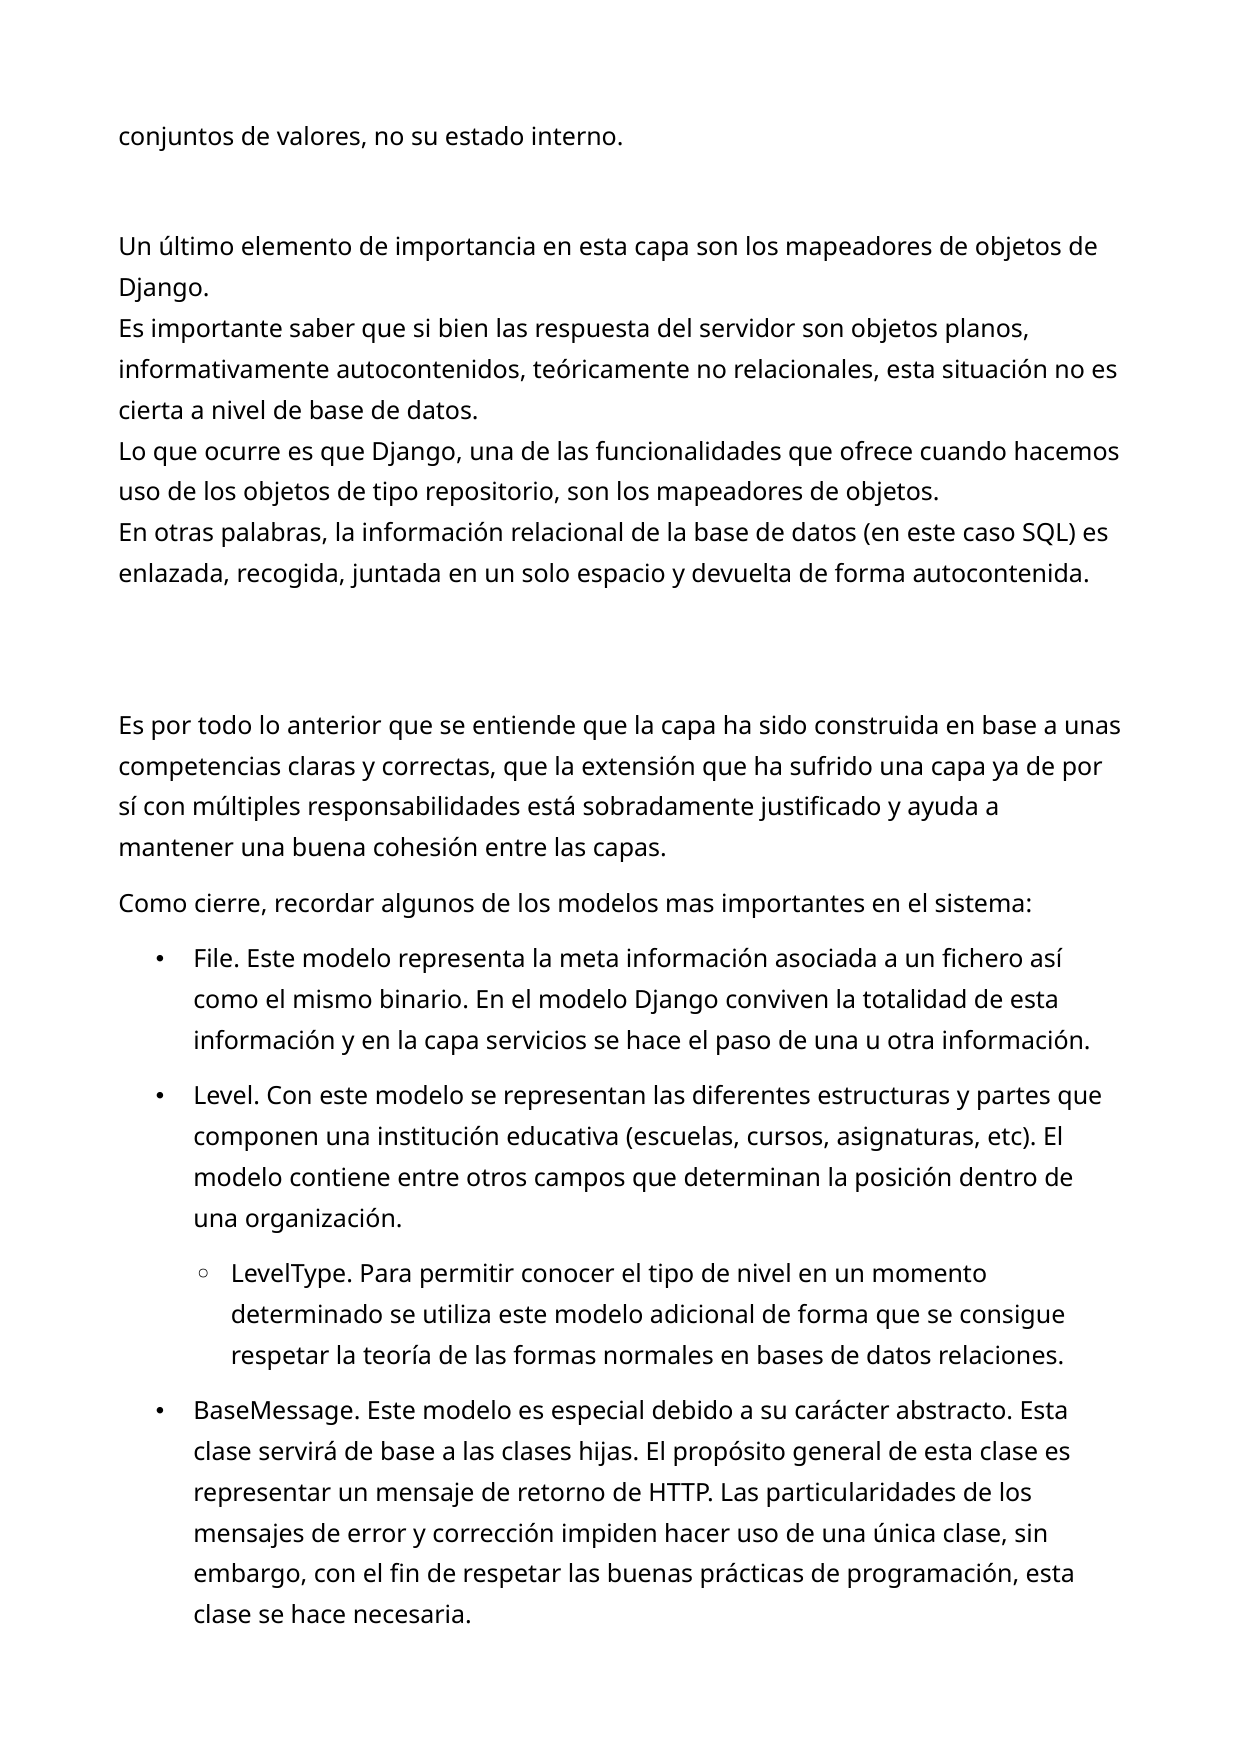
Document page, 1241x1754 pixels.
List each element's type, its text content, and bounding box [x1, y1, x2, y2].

text Es por todo lo anterior que se entiende que la capa ha sido construida en base a unas competencias claras y correctas, que la extensión que ha sufrido una capa ya de por sí con múltiples responsabilidades está sobradamente justificado y ayuda a mantener una buena cohesión entre las capas. [118, 707, 1122, 864]
text Como cierre, recordar algunos de los modelos mas importantes en el sistema: [118, 885, 1122, 919]
list File. Este modelo representa la meta información asociada a un fichero así como el mismo binario. En el modelo Django conviven la totalidad de esta información y en la capa servicios se hace el paso de una u otra información. [156, 941, 1122, 1056]
list Level. Con este modelo se representan las diferentes estructuras y partes que componen una institución educativa (escuelas, cursos, asignaturas, etc). El modelo contiene entre otros campos que determinan la posición dentro de una organización. [156, 1078, 1122, 1234]
text Un último elemento de importancia en esta capa son los mapeadores de objetos de Django. Es importante saber que si bien las respuesta del servidor son objetos planos, informativamente autocontenidos, teóricamente no relacionales, esta situación no es cierta a nivel de base de datos. Lo que ocurre es que Django, una de las funcionalidades que ofrece cuando hacemos uso de los objetos de tipo repositorio, son los mapeadores de objetos. En otras palabras, la información relacional de la base de datos (en este caso SQL) es enlazada, recogida, juntada en un solo espacio y devuelta de forma autocontenida. [118, 229, 1122, 631]
list LevelType. Para permitir conocer el tipo de nivel en un momento determinado se utiliza este modelo adicional de forma que se consigue respetar la teoría de las formas normales en bases de datos relaciones. [193, 1256, 1122, 1371]
text conjuntos de valores, no su estado interno. [118, 118, 1122, 152]
list BaseMessage. Este modelo es especial debido a su carácter abstracto. Esta clase servirá de base a las clases hijas. El propósito general de esta clase es representar un mensaje de retorno de HTTP. Las particularidades de los mensajes de error y corrección impiden hacer uso de una única clase, sin embargo, con el fin de respetar las buenas prácticas de programación, esta clase se hace necesaria. [156, 1393, 1122, 1631]
